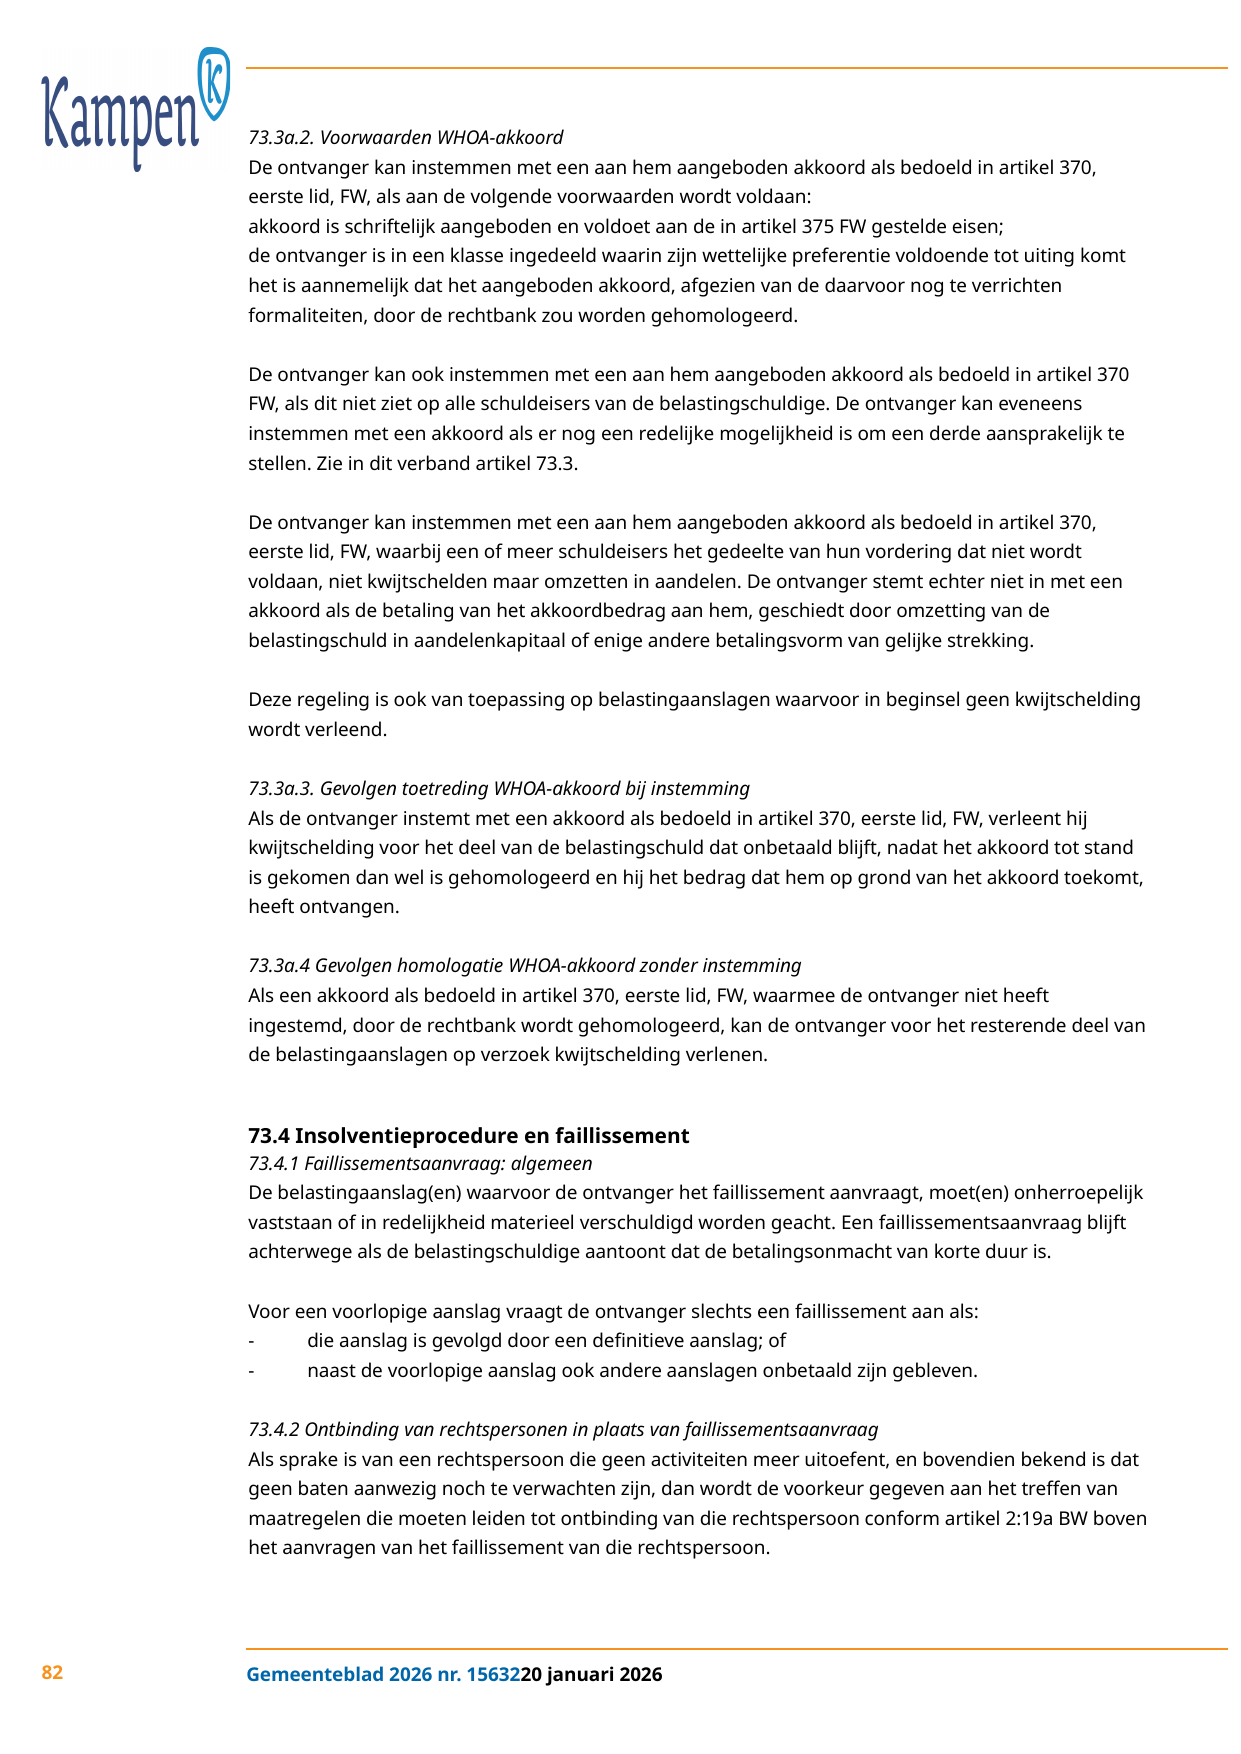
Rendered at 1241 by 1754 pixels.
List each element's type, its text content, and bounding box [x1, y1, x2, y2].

picture [41, 47, 231, 172]
text de ontvanger is in een klasse ingedeeld waarin zijn wettelijke preferentie voldoende tot uiting komt [248, 243, 1152, 268]
text Voor een voorlopige aanslag vraagt de ontvanger slechts een faillissement aan als: [248, 1298, 1152, 1323]
text De belastingaanslag(en) waarvoor de ontvanger het faillissement aanvraagt, moet(en) onherroepelijk vaststaan of in redelijkheid materieel verschuldigd worden geacht. Een faillissementsaanvraag blijft achterwege als de belastingschuldige aantoont dat de betalingsonmacht van korte duur is. [248, 1179, 1152, 1264]
text 73.3a.3. Gevolgen toetreding WHOA-akkoord bij instemming [248, 775, 1152, 801]
text Als een akkoord als bedoeld in artikel 370, eerste lid, FW, waarmee de ontvanger niet heeft ingestemd, door de rechtbank wordt gehomologeerd, kan de ontvanger voor het resterende deel van de belastingaanslagen op verzoek kwijtschelding verlenen. [248, 982, 1152, 1067]
text 73.4.2 Ontbinding van rechtspersonen in plaats van faillissementsaanvraag [248, 1416, 1152, 1442]
text 73.4.1 Faillissementsaanvraag: algemeen [248, 1150, 1152, 1176]
text 73.4 Insolventieprocedure en faillissement [248, 1121, 1152, 1150]
text De ontvanger kan instemmen met een aan hem aangeboden akkoord als bedoeld in artikel 370, eerste lid, FW, waarbij een of meer schuldeisers het gedeelte van hun vordering dat niet wordt voldaan, niet kwijtschelden maar omzetten in aandelen. De ontvanger stemt echter niet in met een akkoord als de betaling van het akkoordbedrag aan hem, geschiedt door omzetting van de belastingschuld in aandelenkapitaal of enige andere betalingsvorm van gelijke strekking. [248, 509, 1152, 653]
text De ontvanger kan ook instemmen met een aan hem aangeboden akkoord als bedoeld in artikel 370 FW, als dit niet ziet op alle schuldeisers van de belastingschuldige. De ontvanger kan eveneens instemmen met een akkoord als er nog een redelijke mogelijkheid is om een derde aansprakelijk te stellen. Zie in dit verband artikel 73.3. [248, 361, 1152, 476]
text De ontvanger kan instemmen met een aan hem aangeboden akkoord als bedoeld in artikel 370, eerste lid, FW, als aan de volgende voorwaarden wordt voldaan: [248, 154, 1152, 209]
text Deze regeling is ook van toepassing op belastingaanslagen waarvoor in beginsel geen kwijtschelding wordt verleend. [248, 686, 1152, 742]
list naast de voorlopige aanslag ook andere aanslagen onbetaald zijn gebleven. [248, 1357, 1152, 1383]
text 73.3a.2. Voorwaarden WHOA-akkoord [248, 124, 1152, 150]
list die aanslag is gevolgd door een definitieve aanslag; of [248, 1327, 1152, 1353]
text akkoord is schriftelijk aangeboden en voldoet aan de in artikel 375 FW gestelde eisen; [248, 213, 1152, 239]
text Als de ontvanger instemt met een akkoord als bedoeld in artikel 370, eerste lid, FW, verleent hij kwijtschelding voor het deel van de belastingschuld dat onbetaald blijft, nadat het akkoord tot stand is gekomen dan wel is gehomologeerd en hij het bedrag dat hem op grond van het akkoord toekomt, heeft ontvangen. [248, 805, 1152, 919]
text het is aannemelijk dat het aangeboden akkoord, afgezien van de daarvoor nog te verrichten formaliteiten, door de rechtbank zou worden gehomologeerd. [248, 272, 1152, 328]
text 73.3a.4 Gevolgen homologatie WHOA-akkoord zonder instemming [248, 953, 1152, 978]
text Als sprake is van een rechtspersoon die geen activiteiten meer uitoefent, en bovendien bekend is dat geen baten aanwezig noch te verwachten zijn, dan wordt de voorkeur gegeven aan het treffen van maatregelen die moeten leiden tot ontbinding van die rechtspersoon conform artikel 2:19a BW boven het aanvragen van het faillissement van die rechtspersoon. [248, 1446, 1152, 1560]
